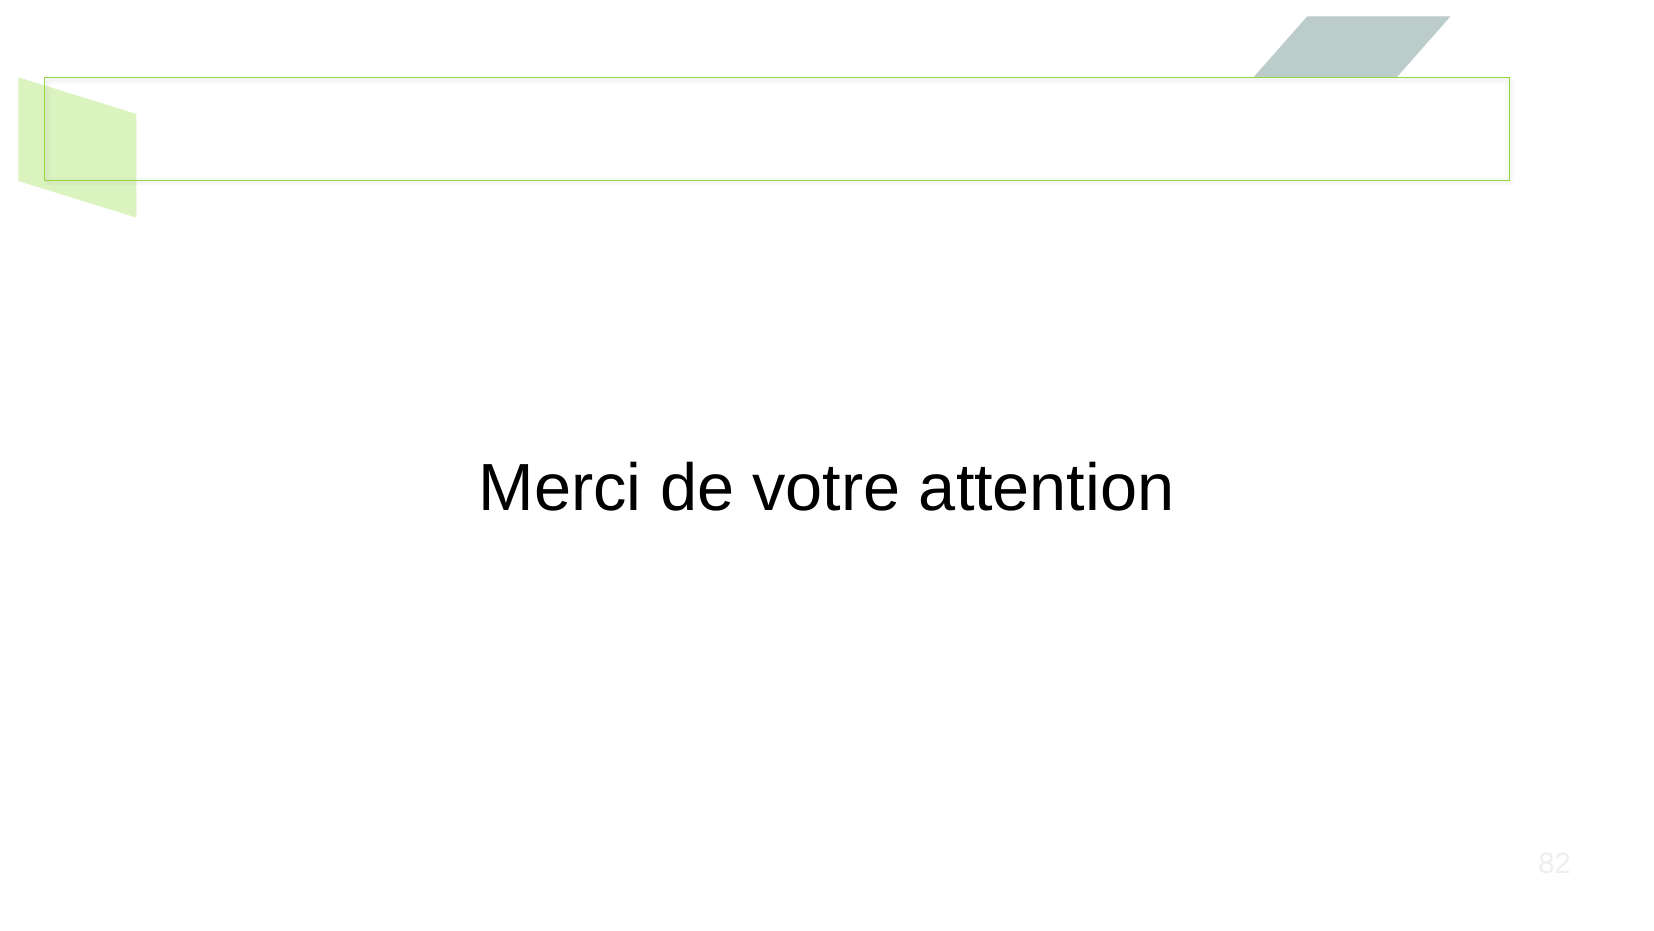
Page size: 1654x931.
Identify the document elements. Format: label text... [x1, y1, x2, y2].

subtitle Merci de votre attention [82, 217, 1571, 758]
